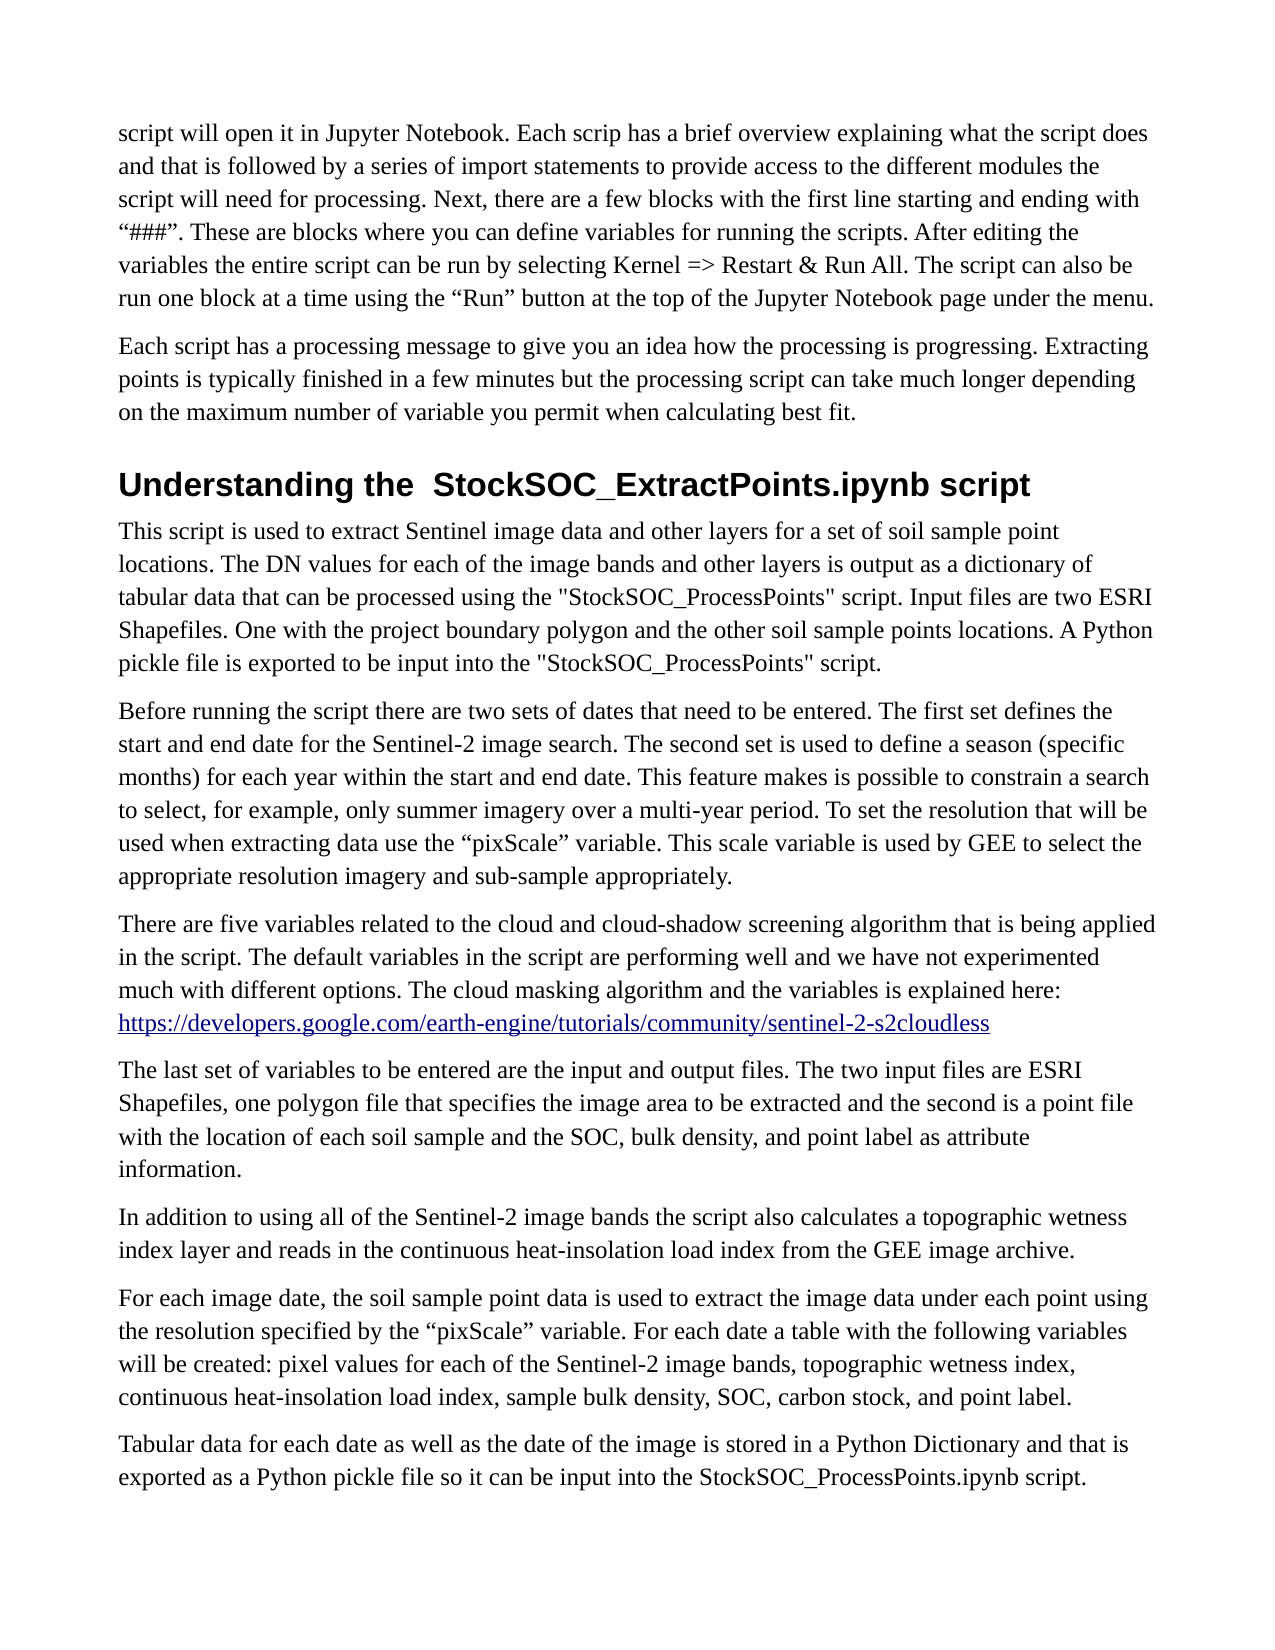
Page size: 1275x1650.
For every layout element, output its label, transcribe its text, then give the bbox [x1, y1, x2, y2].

subtitle Understanding the StockSOC_ExtractPoints.ipynb script [118, 465, 1157, 504]
text For each image date, the soil sample point data is used to extract the image data under each point using the resolution specified by the “pixScale” variable. For each date a table with the following variables will be created: pixel values for each of the Sentinel-2 image bands, topographic wetness index, continuous heat-insolation load index, sample bulk density, SOC, carbon stock, and point label. [118, 1283, 1157, 1411]
text Tabular data for each date as well as the date of the image is stored in a Python Dictionary and that is exported as a Python pickle file so it can be input into the StockSOC_ProcessPoints.ipynb script. [118, 1429, 1157, 1491]
text Before running the script there are two sets of dates that need to be entered. The first set defines the start and end date for the Sentinel-2 image search. The second set is used to define a season (specific months) for each year within the start and end date. This feature makes is possible to constrain a search to select, for example, only summer imagery over a multi-year period. To set the resolution that will be used when extracting data use the “pixScale” variable. This scale variable is used by GEE to select the appropriate resolution imagery and sub-sample appropriately. [118, 696, 1157, 890]
text The last set of variables to be entered are the input and output files. The two input files are ESRI Shapefiles, one polygon file that specifies the image area to be extracted and the second is a point file with the location of each soil sample and the SOC, bulk density, and point label as attribute information. [118, 1056, 1157, 1183]
text Each script has a processing message to give you an idea how the processing is progressing. Extracting points is typically finished in a few minutes but the processing script can take much longer depending on the maximum number of variable you permit when calculating best fit. [118, 331, 1157, 426]
text There are five variables related to the cloud and cloud-shadow screening algorithm that is being applied in the script. The default variables in the script are performing well and we have not experimented much with different options. The cloud masking algorithm and the variables is explained here: https://developers.google.com/earth-engine/tutorials/community/sentinel-2-s2cloudless [118, 909, 1157, 1037]
text In addition to using all of the Sentinel-2 image bands the script also calculates a topographic wetness index layer and reads in the continuous heat-insolation load index from the GEE image archive. [118, 1202, 1157, 1264]
text script will open it in Jupyter Notebook. Each scrip has a brief overview explaining what the script does and that is followed by a series of import statements to provide access to the different modules the script will need for processing. Next, there are a few blocks with the first line starting and ending with “###”. These are blocks where you can define variables for running the scripts. After editing the variables the entire script can be run by selecting Kernel => Restart & Run All. The script can also be run one block at a time using the “Run” button at the top of the Jupyter Notebook page under the menu. [118, 118, 1157, 312]
text This script is used to extract Sentinel image data and other layers for a set of soil sample point locations. The DN values for each of the image bands and other layers is output as a dictionary of tabular data that can be processed using the "StockSOC_ProcessPoints" script. Input files are two ESRI Shapefiles. One with the project boundary polygon and the other soil sample points locations. A Python pickle file is exported to be input into the "StockSOC_ProcessPoints" script. [118, 516, 1157, 677]
